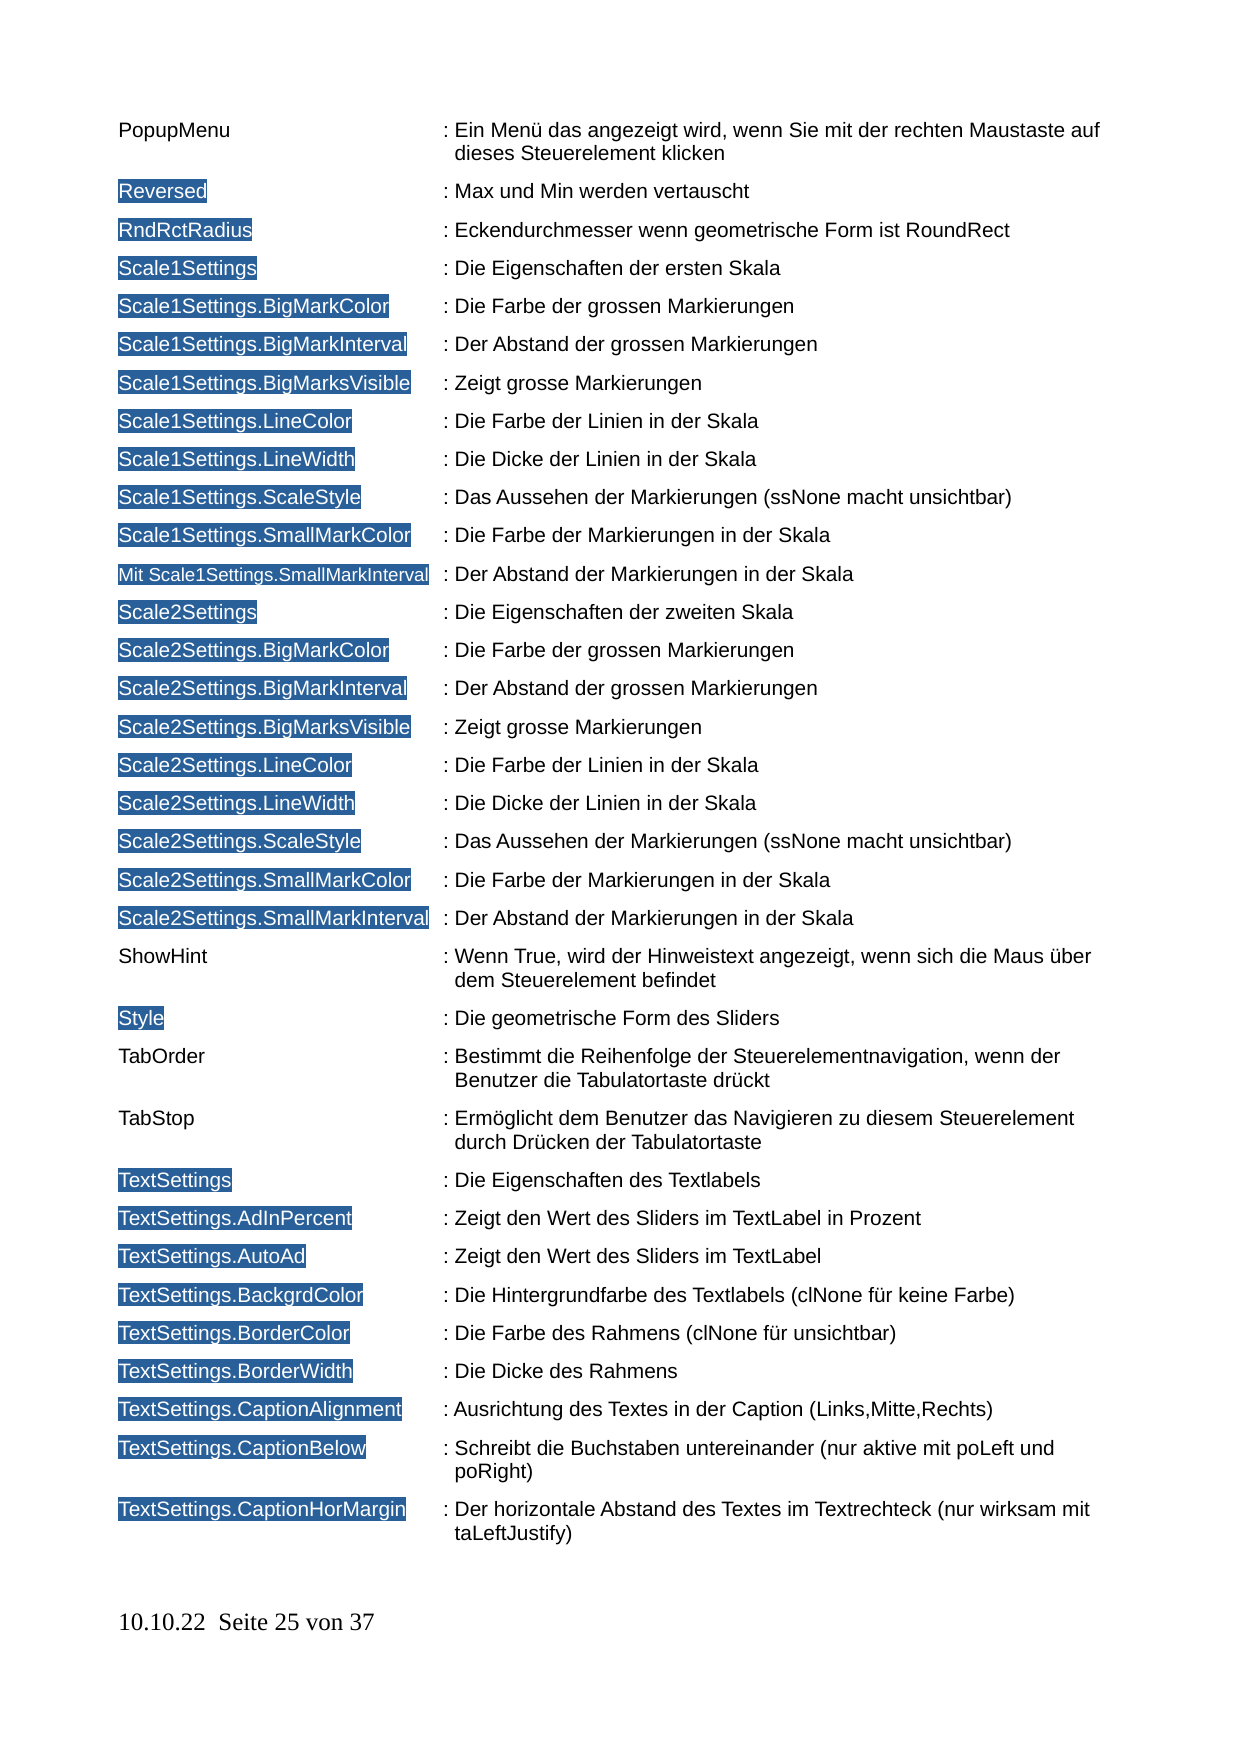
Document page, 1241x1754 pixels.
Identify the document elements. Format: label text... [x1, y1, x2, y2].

text Scale2Settings.BigMarksVisible : Zeigt grosse Markierungen [118, 715, 1122, 739]
text Scale1Settings.SmallMarkColor : Die Farbe der Markierungen in der Skala [118, 524, 1122, 548]
text TextSettings.AdInPercent : Zeigt den Wert des Sliders im TextLabel in Prozent [118, 1207, 1122, 1230]
text TextSettings.CaptionHorMargin : Der horizontale Abstand des Textes im Textrechteck (nur wirksam mit taLeftJustify) [118, 1498, 1122, 1545]
text ShowHint : Wenn True, wird der Hinweistext angezeigt, wenn sich die Maus über dem Steuerelement befindet [118, 944, 1122, 992]
text Scale1Settings.ScaleStyle : Das Aussehen der Markierungen (ssNone macht unsichtbar) [118, 486, 1122, 509]
text Scale1Settings.LineColor : Die Farbe der Linien in der Skala [118, 409, 1122, 433]
text TextSettings.AutoAd : Zeigt den Wert des Sliders im TextLabel [118, 1245, 1122, 1268]
text TabOrder : Bestimmt die Reihenfolge der Steuerelementnavigation, wenn der Benutzer die Tabulatortaste drückt [118, 1045, 1122, 1092]
text Scale2Settings.SmallMarkColor : Die Farbe der Markierungen in der Skala [118, 868, 1122, 892]
text Scale1Settings.BigMarkInterval : Der Abstand der grossen Markierungen [118, 333, 1122, 357]
text Scale2Settings.BigMarkInterval : Der Abstand der grossen Markierungen [118, 677, 1122, 701]
text Style : Die geometrische Form des Sliders [118, 1006, 1122, 1030]
text RndRctRadius : Eckendurchmesser wenn geometrische Form ist RoundRect [118, 218, 1122, 242]
text TextSettings.BorderColor : Die Farbe des Rahmens (clNone für unsichtbar) [118, 1321, 1122, 1345]
text Scale2Settings.LineWidth : Die Dicke der Linien in der Skala [118, 792, 1122, 815]
text Scale2Settings : Die Eigenschaften der zweiten Skala [118, 601, 1122, 624]
text PopupMenu : Ein Menü das angezeigt wird, wenn Sie mit der rechten Maustaste auf dieses Steuerelement klicken [118, 118, 1122, 165]
text Scale2Settings.SmallMarkInterval : Der Abstand der Markierungen in der Skala [118, 906, 1122, 930]
text Scale2Settings.LineColor : Die Farbe der Linien in der Skala [118, 753, 1122, 777]
text Scale1Settings.BigMarksVisible : Zeigt grosse Markierungen [118, 371, 1122, 395]
text Scale1Settings : Die Eigenschaften der ersten Skala [118, 256, 1122, 280]
text Mit Scale1Settings.SmallMarkInterval : Der Abstand der Markierungen in der Skala [118, 562, 1122, 586]
text Scale1Settings.LineWidth : Die Dicke der Linien in der Skala [118, 448, 1122, 471]
text TextSettings.CaptionAlignment : Ausrichtung des Textes in der Caption (Links,Mitte,Rechts) [118, 1398, 1122, 1421]
text TextSettings : Die Eigenschaften des Textlabels [118, 1168, 1122, 1192]
text Reversed : Max und Min werden vertauscht [118, 180, 1122, 204]
text TabStop : Ermöglicht dem Benutzer das Navigieren zu diesem Steuerelement durch Drücken der Tabulatortaste [118, 1107, 1122, 1154]
text Scale2Settings.BigMarkColor : Die Farbe der grossen Markierungen [118, 639, 1122, 662]
text TextSettings.CaptionBelow : Schreibt die Buchstaben untereinander (nur aktive mit poLeft und poRight) [118, 1436, 1122, 1483]
text TextSettings.BorderWidth : Die Dicke des Rahmens [118, 1359, 1122, 1383]
text Scale1Settings.BigMarkColor : Die Farbe der grossen Markierungen [118, 295, 1122, 318]
text Scale2Settings.ScaleStyle : Das Aussehen der Markierungen (ssNone macht unsichtbar) [118, 830, 1122, 853]
text TextSettings.BackgrdColor : Die Hintergrundfarbe des Textlabels (clNone für keine Farbe) [118, 1283, 1122, 1307]
